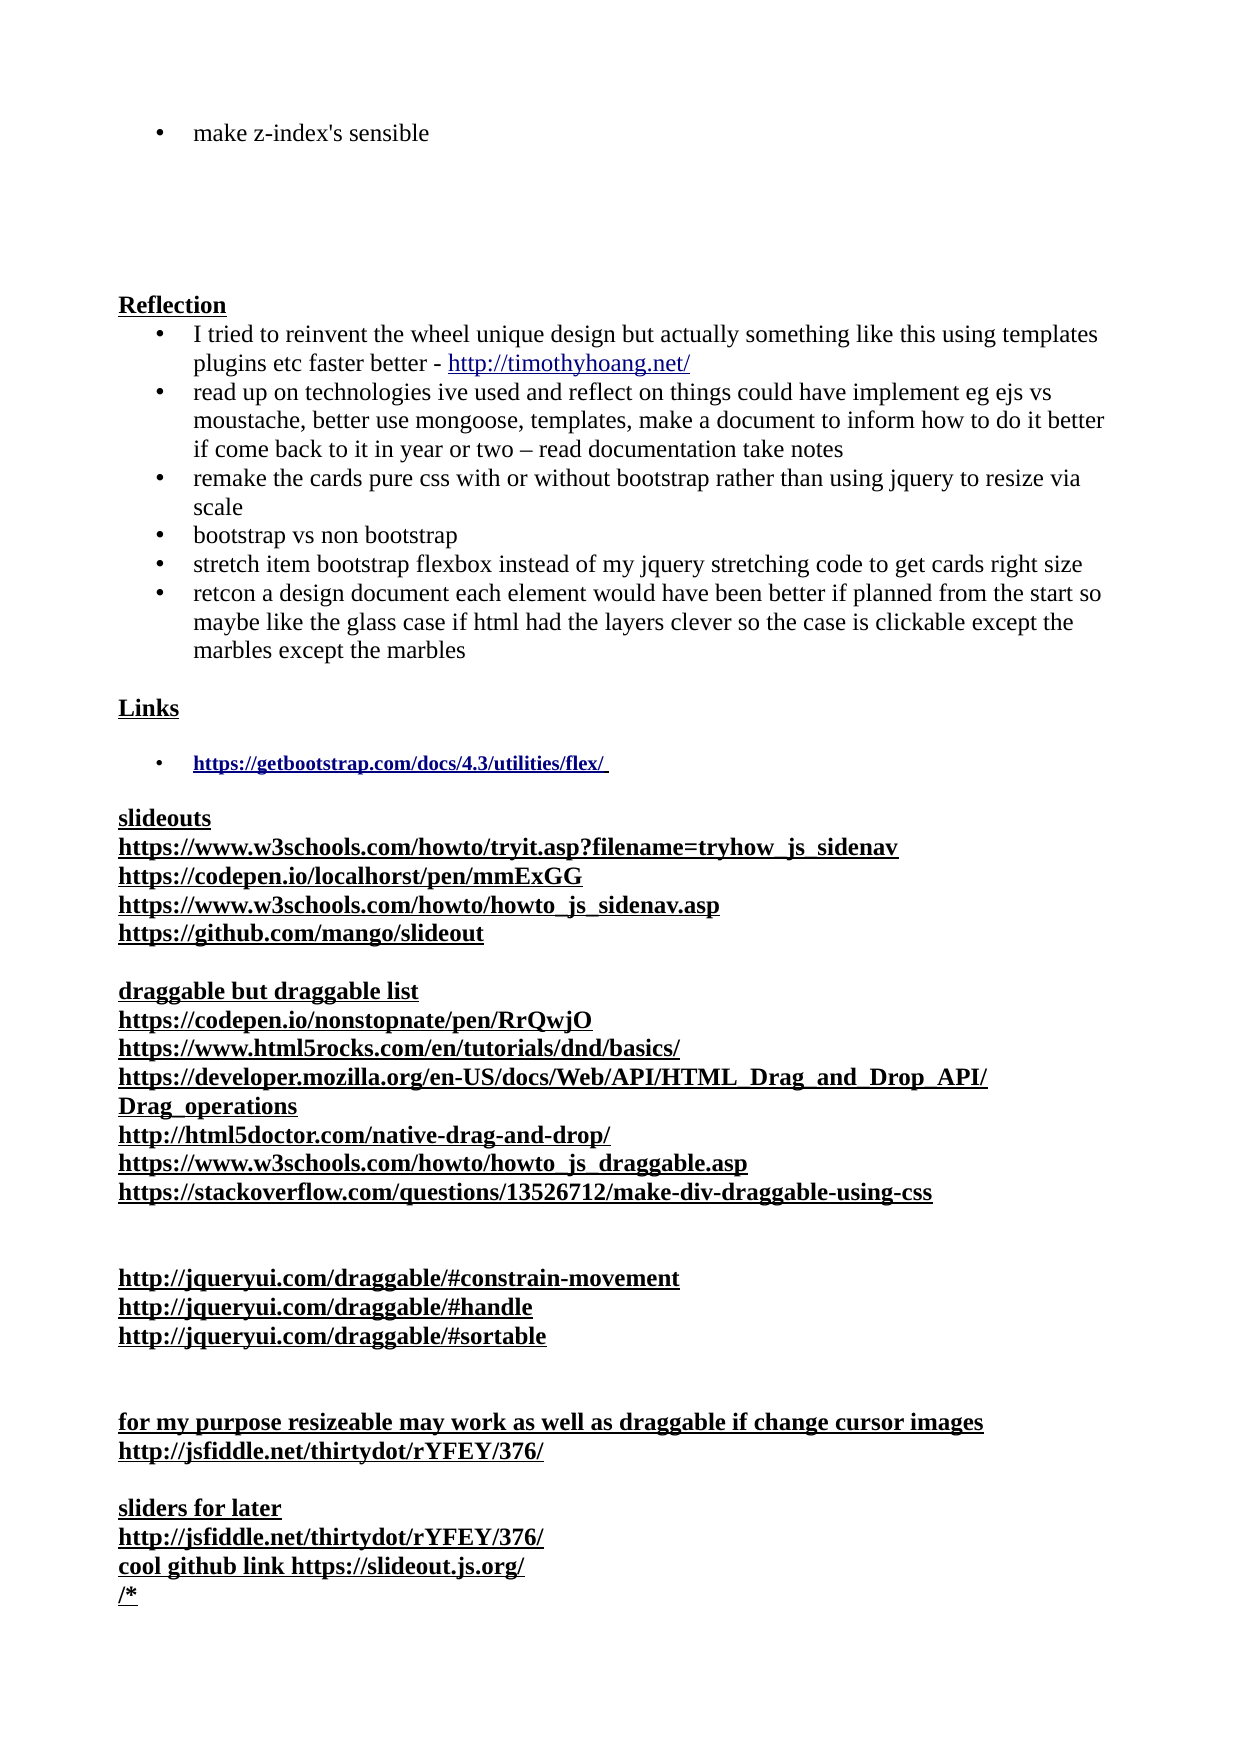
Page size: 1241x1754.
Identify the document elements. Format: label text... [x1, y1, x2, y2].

text https://codepen.io/nonstopnate/pen/RrQwjO [118, 1005, 1122, 1033]
text http://html5doctor.com/native-drag-and-drop/ [118, 1120, 1122, 1148]
list I tried to reinvent the wheel unique design but actually something like this using templates plugins etc faster better - http://timothyhoang.net/ [156, 319, 1122, 377]
list bootstrap vs non bootstrap [156, 521, 1122, 549]
text https://developer.mozilla.org/en-US/docs/Web/API/HTML_Drag_and_Drop_API/Drag_operations [118, 1062, 1122, 1120]
text sliders for later [118, 1493, 1122, 1522]
text /* [118, 1580, 1122, 1608]
text cool github link https://slideout.js.org/ [118, 1551, 1122, 1580]
text https://www.w3schools.com/howto/howto_js_sidenav.asp [118, 890, 1122, 918]
list stretch item bootstrap flexbox instead of my jquery stretching code to get cards right size [156, 549, 1122, 578]
text https://stackoverflow.com/questions/13526712/make-div-draggable-using-css [118, 1177, 1122, 1206]
text for my purpose resizeable may work as well as draggable if change cursor images [118, 1407, 1122, 1436]
text http://jqueryui.com/draggable/#handle [118, 1292, 1122, 1321]
text https://codepen.io/localhorst/pen/mmExGG [118, 861, 1122, 890]
text http://jqueryui.com/draggable/#constrain-movement [118, 1263, 1122, 1292]
text https://www.html5rocks.com/en/tutorials/dnd/basics/ [118, 1033, 1122, 1062]
text slideouts [118, 803, 1122, 832]
text Links [118, 693, 1122, 722]
text https://www.w3schools.com/howto/tryit.asp?filename=tryhow_js_sidenav [118, 832, 1122, 861]
text https://www.w3schools.com/howto/howto_js_draggable.asp [118, 1148, 1122, 1177]
text http://jqueryui.com/draggable/#sortable [118, 1321, 1122, 1350]
list remake the cards pure css with or without bootstrap rather than using jquery to resize via scale [156, 463, 1122, 521]
text http://jsfiddle.net/thirtydot/rYFEY/376/ [118, 1436, 1122, 1465]
list make z-index's sensible [156, 118, 1122, 147]
list retcon a design document each element would have been better if planned from the start so maybe like the glass case if html had the layers clever so the case is clickable except the marbles except the marbles [156, 578, 1122, 664]
text http://jsfiddle.net/thirtydot/rYFEY/376/ [118, 1522, 1122, 1551]
text Reflection [118, 291, 1122, 319]
list https://getbootstrap.com/docs/4.3/utilities/flex/ [156, 751, 1122, 775]
text https://github.com/mango/slideout [118, 918, 1122, 947]
list read up on technologies ive used and reflect on things could have implement eg ejs vs moustache, better use mongoose, templates, make a document to inform how to do it better if come back to it in year or two – read documentation take notes [156, 377, 1122, 463]
text draggable but draggable list [118, 976, 1122, 1005]
